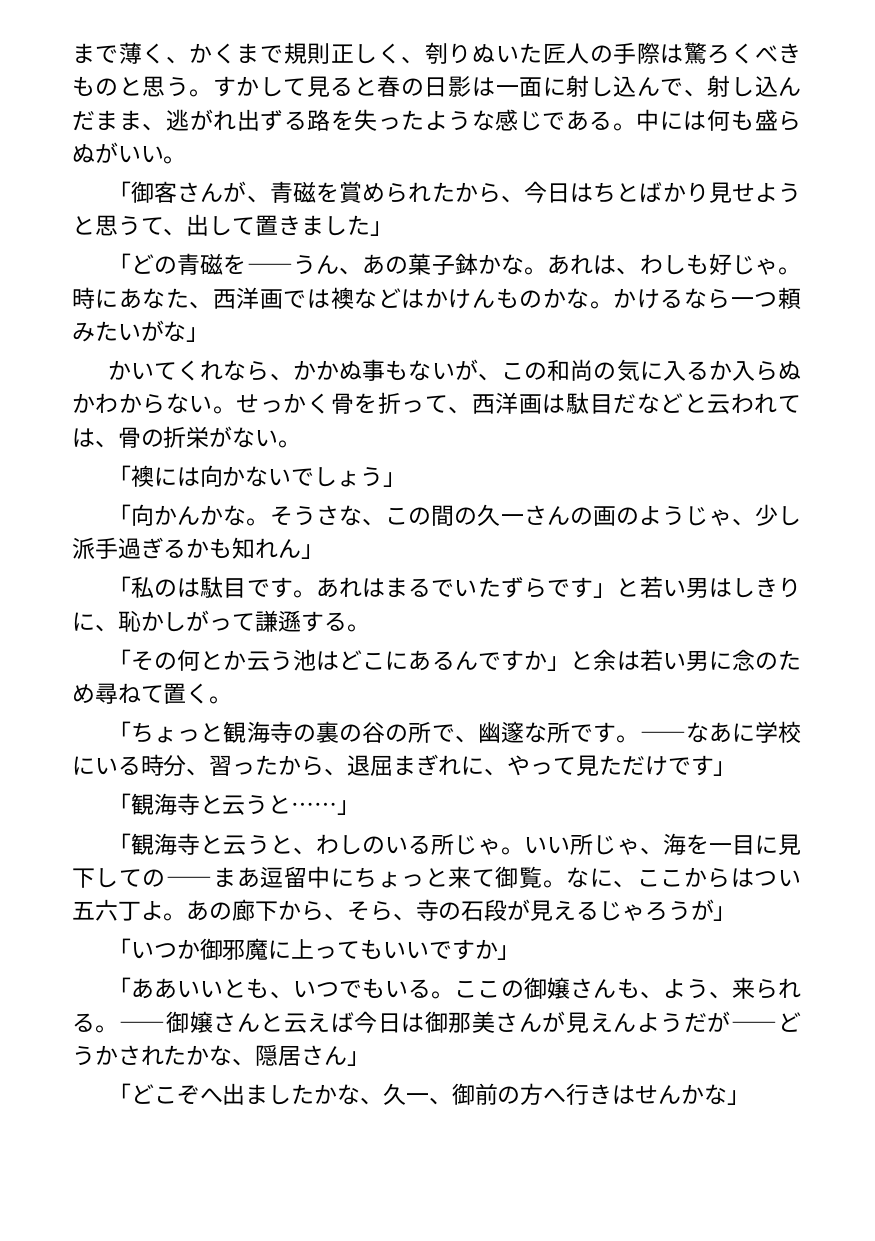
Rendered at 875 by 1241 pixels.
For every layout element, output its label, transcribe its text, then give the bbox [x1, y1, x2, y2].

text 「観海寺と云うと……」 [72, 787, 802, 821]
text 「襖には向かないでしょう」 [72, 458, 802, 492]
text 「いつか御邪魔に上ってもいいですか」 [72, 932, 802, 965]
text 「その何とか云う池はどこにあるんですか」と余は若い男に念のため尋ねて置く。 [72, 642, 802, 709]
text 「ああいいとも、いつでもいる。ここの御嬢さんも、よう、来られる。――御嬢さんと云えば今日は御那美さんが見えんようだが――どうかされたかな、隠居さん」 [72, 971, 802, 1071]
text 「向かんかな。そうさな、この間の久一さんの画のようじゃ、少し派手過ぎるかも知れん」 [72, 498, 802, 564]
text まで薄く、かくまで規則正しく、刳りぬいた匠人の手際は驚ろくべきものと思う。すかして見ると春の日影は一面に射し込んで、射し込んだまま、逃がれ出ずる路を失ったような感じである。中には何も盛らぬがいい。 [72, 36, 802, 169]
text 「観海寺と云うと、わしのいる所じゃ。いい所じゃ、海を一目に見下しての――まあ逗留中にちょっと来て御覧。なに、ここからはつい五六丁よ。あの廊下から、そら、寺の石段が見えるじゃろうが」 [72, 826, 802, 926]
text 「どの青磁を――うん、あの菓子鉢かな。あれは、わしも好じゃ。時にあなた、西洋画では襖などはかけんものかな。かけるなら一つ頼みたいがな」 [72, 247, 802, 347]
text 「御客さんが、青磁を賞められたから、今日はちとばかり見せようと思うて、出して置きました」 [72, 175, 802, 241]
text かいてくれなら、かかぬ事もないが、この和尚の気に入るか入らぬかわからない。せっかく骨を折って、西洋画は駄目だなどと云われては、骨の折栄がない。 [72, 353, 802, 453]
text 「私のは駄目です。あれはまるでいたずらです」と若い男はしきりに、恥かしがって謙遜する。 [72, 570, 802, 637]
text 「ちょっと観海寺の裏の谷の所で、幽邃な所です。――なあに学校にいる時分、習ったから、退屈まぎれに、やって見ただけです」 [72, 715, 802, 781]
text 「どこぞへ出ましたかな、久一、御前の方へ行きはせんかな」 [72, 1077, 802, 1110]
